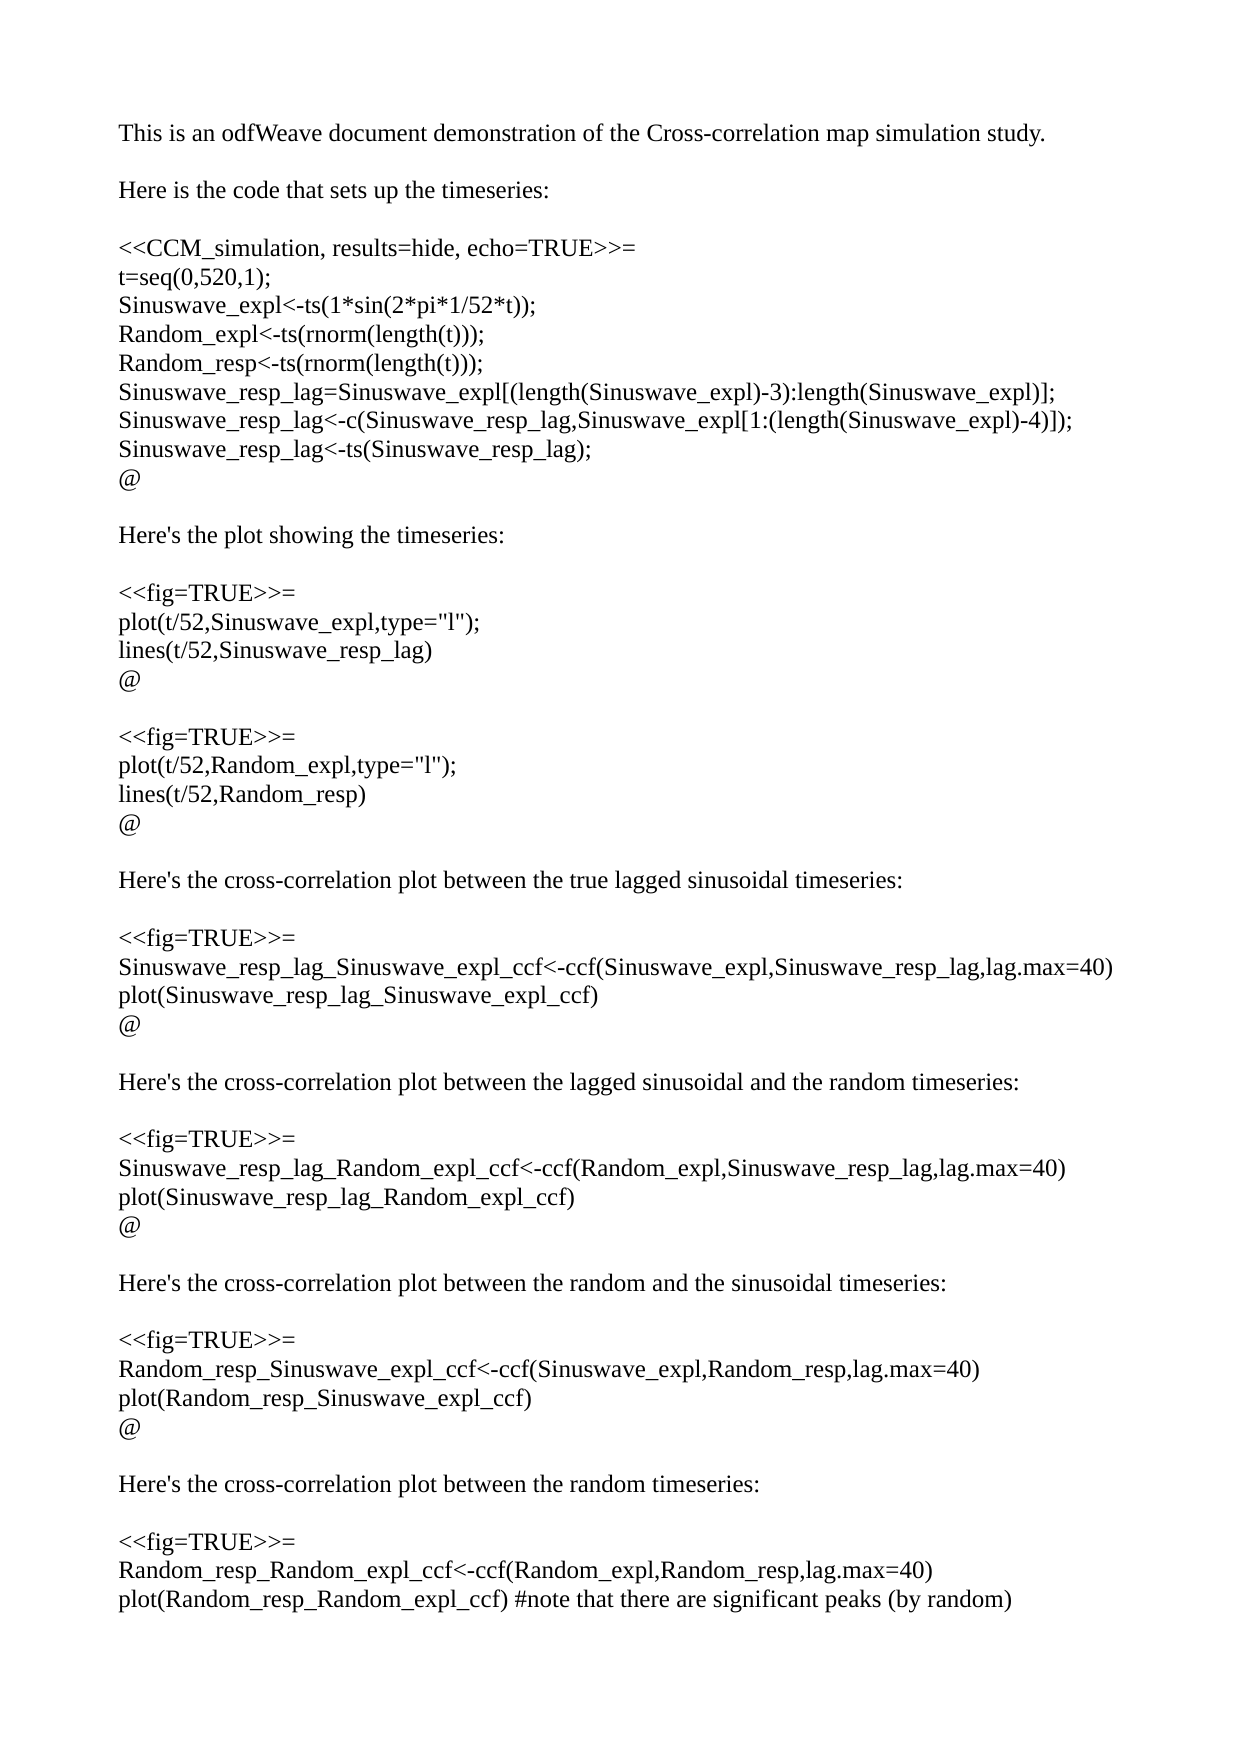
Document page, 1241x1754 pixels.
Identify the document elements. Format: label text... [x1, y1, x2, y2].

text @ [118, 808, 1122, 837]
text Sinuswave_resp_lag<-ts(Sinuswave_resp_lag); [118, 434, 1122, 463]
text Random_resp_Sinuswave_expl_ccf<-ccf(Sinuswave_expl,Random_resp,lag.max=40) [118, 1354, 1122, 1383]
text <<fig=TRUE>>= [118, 578, 1122, 607]
text <<CCM_simulation, results=hide, echo=TRUE>>= [118, 233, 1122, 262]
text Random_resp<-ts(rnorm(length(t))); [118, 348, 1122, 377]
text Here's the cross-correlation plot between the random timeseries: [118, 1469, 1122, 1498]
text Here's the plot showing the timeseries: [118, 521, 1122, 549]
text Sinuswave_resp_lag<-c(Sinuswave_resp_lag,Sinuswave_expl[1:(length(Sinuswave_expl)-4)]); [118, 406, 1122, 434]
text @ [118, 1211, 1122, 1239]
text lines(t/52,Sinuswave_resp_lag) [118, 636, 1122, 664]
text plot(Sinuswave_resp_lag_Random_expl_ccf) [118, 1182, 1122, 1211]
text plot(Random_resp_Random_expl_ccf) #note that there are significant peaks (by random) [118, 1584, 1122, 1613]
text Random_resp_Random_expl_ccf<-ccf(Random_expl,Random_resp,lag.max=40) [118, 1556, 1122, 1584]
text Here's the cross-correlation plot between the lagged sinusoidal and the random timeseries: [118, 1067, 1122, 1096]
text <<fig=TRUE>>= [118, 1124, 1122, 1153]
text <<fig=TRUE>>= [118, 722, 1122, 751]
text lines(t/52,Random_resp) [118, 779, 1122, 808]
text plot(t/52,Random_expl,type="l"); [118, 751, 1122, 779]
text t=seq(0,520,1); [118, 262, 1122, 291]
text plot(Random_resp_Sinuswave_expl_ccf) [118, 1383, 1122, 1412]
text <<fig=TRUE>>= [118, 1527, 1122, 1556]
text Here's the cross-correlation plot between the random and the sinusoidal timeseries: [118, 1268, 1122, 1297]
text Here's the cross-correlation plot between the true lagged sinusoidal timeseries: [118, 866, 1122, 894]
text Sinuswave_resp_lag_Random_expl_ccf<-ccf(Random_expl,Sinuswave_resp_lag,lag.max=40) [118, 1153, 1122, 1182]
text Sinuswave_resp_lag_Sinuswave_expl_ccf<-ccf(Sinuswave_expl,Sinuswave_resp_lag,lag.max=40) [118, 952, 1122, 981]
text Sinuswave_resp_lag=Sinuswave_expl[(length(Sinuswave_expl)-3):length(Sinuswave_expl)]; [118, 377, 1122, 406]
text @ [118, 463, 1122, 492]
text @ [118, 664, 1122, 693]
text plot(t/52,Sinuswave_expl,type="l"); [118, 607, 1122, 636]
text @ [118, 1009, 1122, 1038]
text plot(Sinuswave_resp_lag_Sinuswave_expl_ccf) [118, 981, 1122, 1009]
text Here is the code that sets up the timeseries: [118, 176, 1122, 204]
text Sinuswave_expl<-ts(1*sin(2*pi*1/52*t)); [118, 291, 1122, 319]
text Random_expl<-ts(rnorm(length(t))); [118, 319, 1122, 348]
text <<fig=TRUE>>= [118, 923, 1122, 952]
text This is an odfWeave document demonstration of the Cross-correlation map simulation study. [118, 118, 1122, 147]
text <<fig=TRUE>>= [118, 1326, 1122, 1354]
text @ [118, 1412, 1122, 1441]
